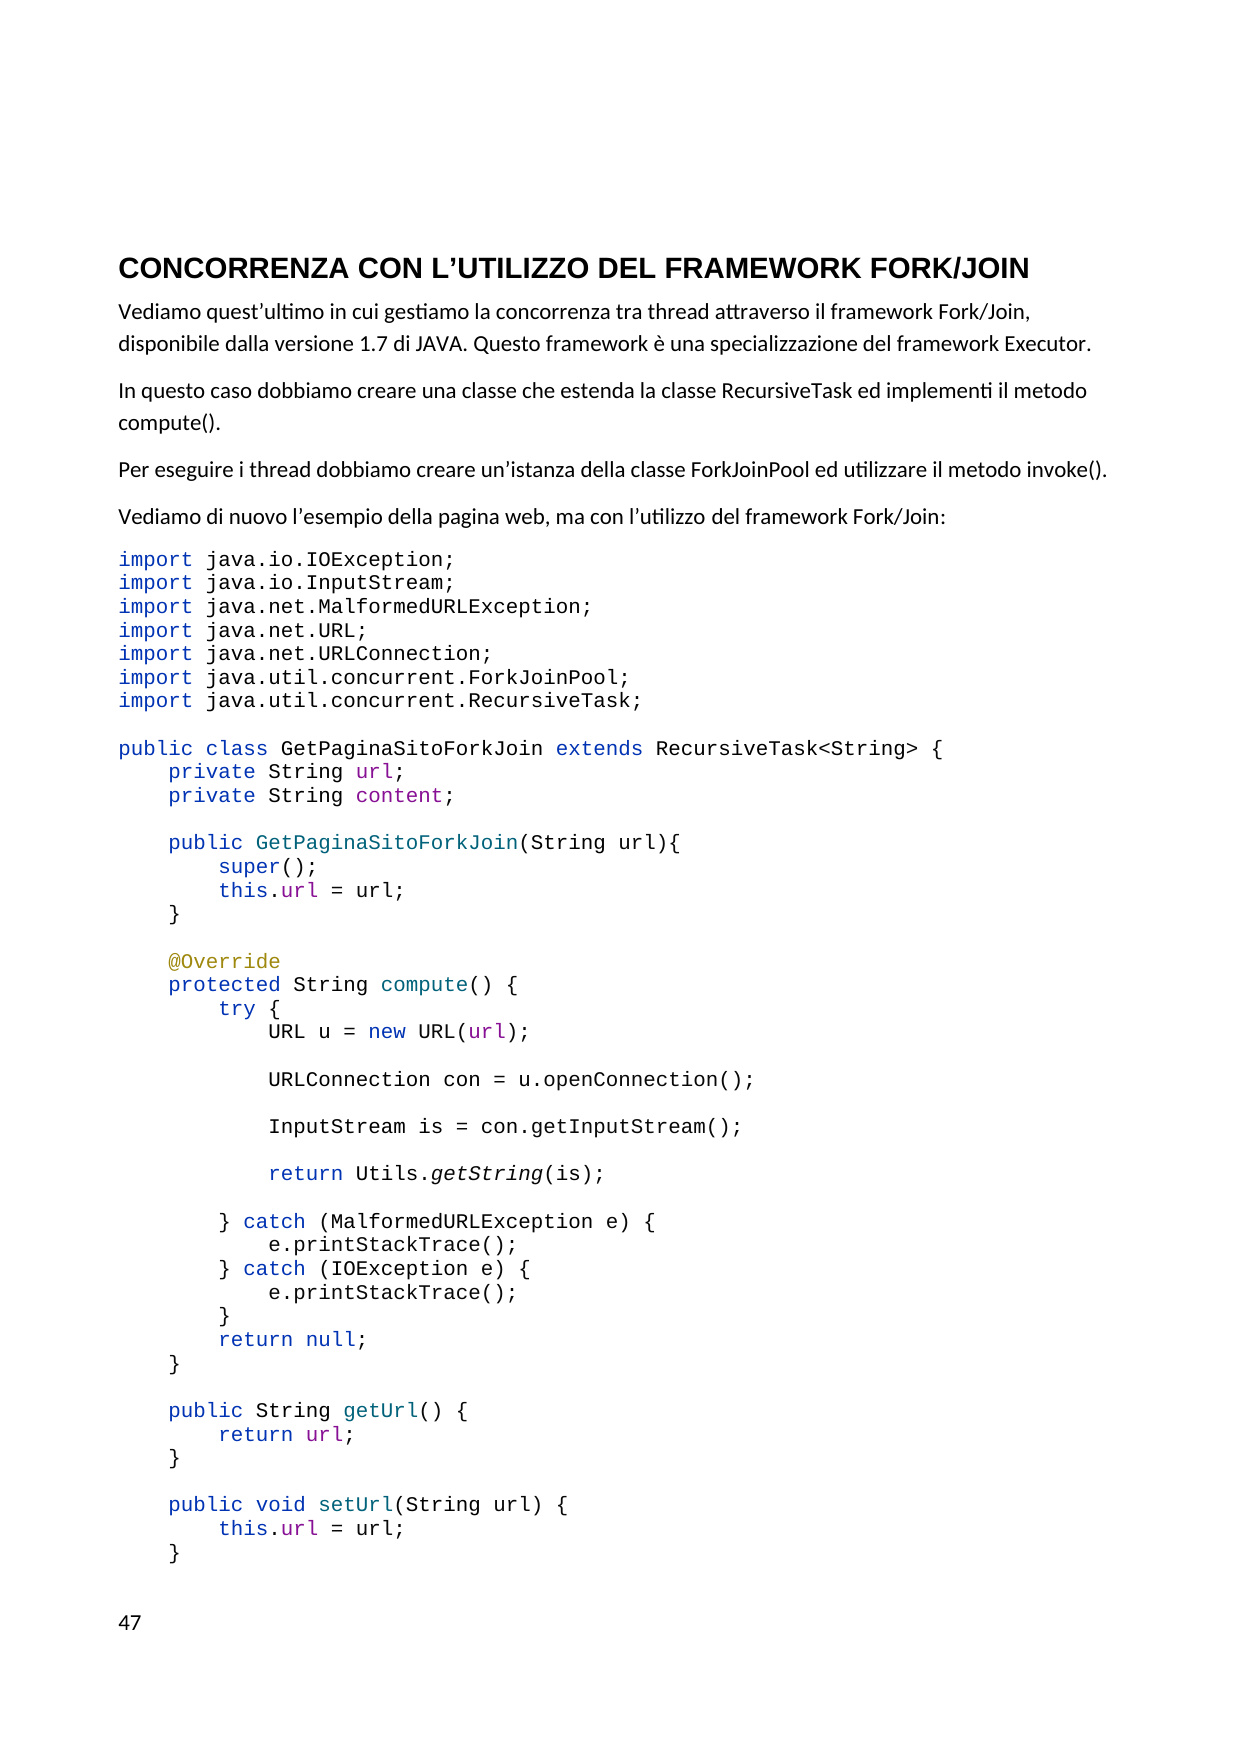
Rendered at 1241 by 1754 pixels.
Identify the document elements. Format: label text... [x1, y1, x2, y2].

text Vediamo quest’ultimo in cui gestiamo la concorrenza tra thread attraverso il framework Fork/Join, disponibile dalla versione 1.7 di JAVA. Questo framework è una specializzazione del framework Executor. [118, 297, 1122, 357]
text Vediamo di nuovo l’esempio della pagina web, ma con l’utilizzo del framework Fork/Join: [118, 502, 1122, 530]
subtitle CONCORRENZA CON L’UTILIZZO DEL FRAMEWORK FORK/JOIN [118, 251, 1122, 285]
text Per eseguire i thread dobbiamo creare un’istanza della classe ForkJoinPool ed utilizzare il metodo invoke(). [118, 455, 1122, 483]
text In questo caso dobbiamo creare una classe che estenda la classe RecursiveTask ed implementi il metodo compute(). [118, 376, 1122, 436]
text import java.io.IOException; import java.io.InputStream; import java.net.MalformedURLException; import java.net.URL; import java.net.URLConnection; import java.util.concurrent.ForkJoinPool; import java.util.concurrent.RecursiveTask; public class GetPaginaSitoForkJoin extends RecursiveTask<String> { private String url; private String content; public GetPaginaSitoForkJoin(String url){ super(); this.url = url; } @Override protected String compute() { try { URL u = new URL(url); URLConnection con = u.openConnection(); InputStream is = con.getInputStream(); return Utils.getString(is); } catch (MalformedURLException e) { e.printStackTrace(); } catch (IOException e) { e.printStackTrace(); } return null; } public String getUrl() { return url; } public void setUrl(String url) { this.url = url; } [118, 549, 1122, 1565]
